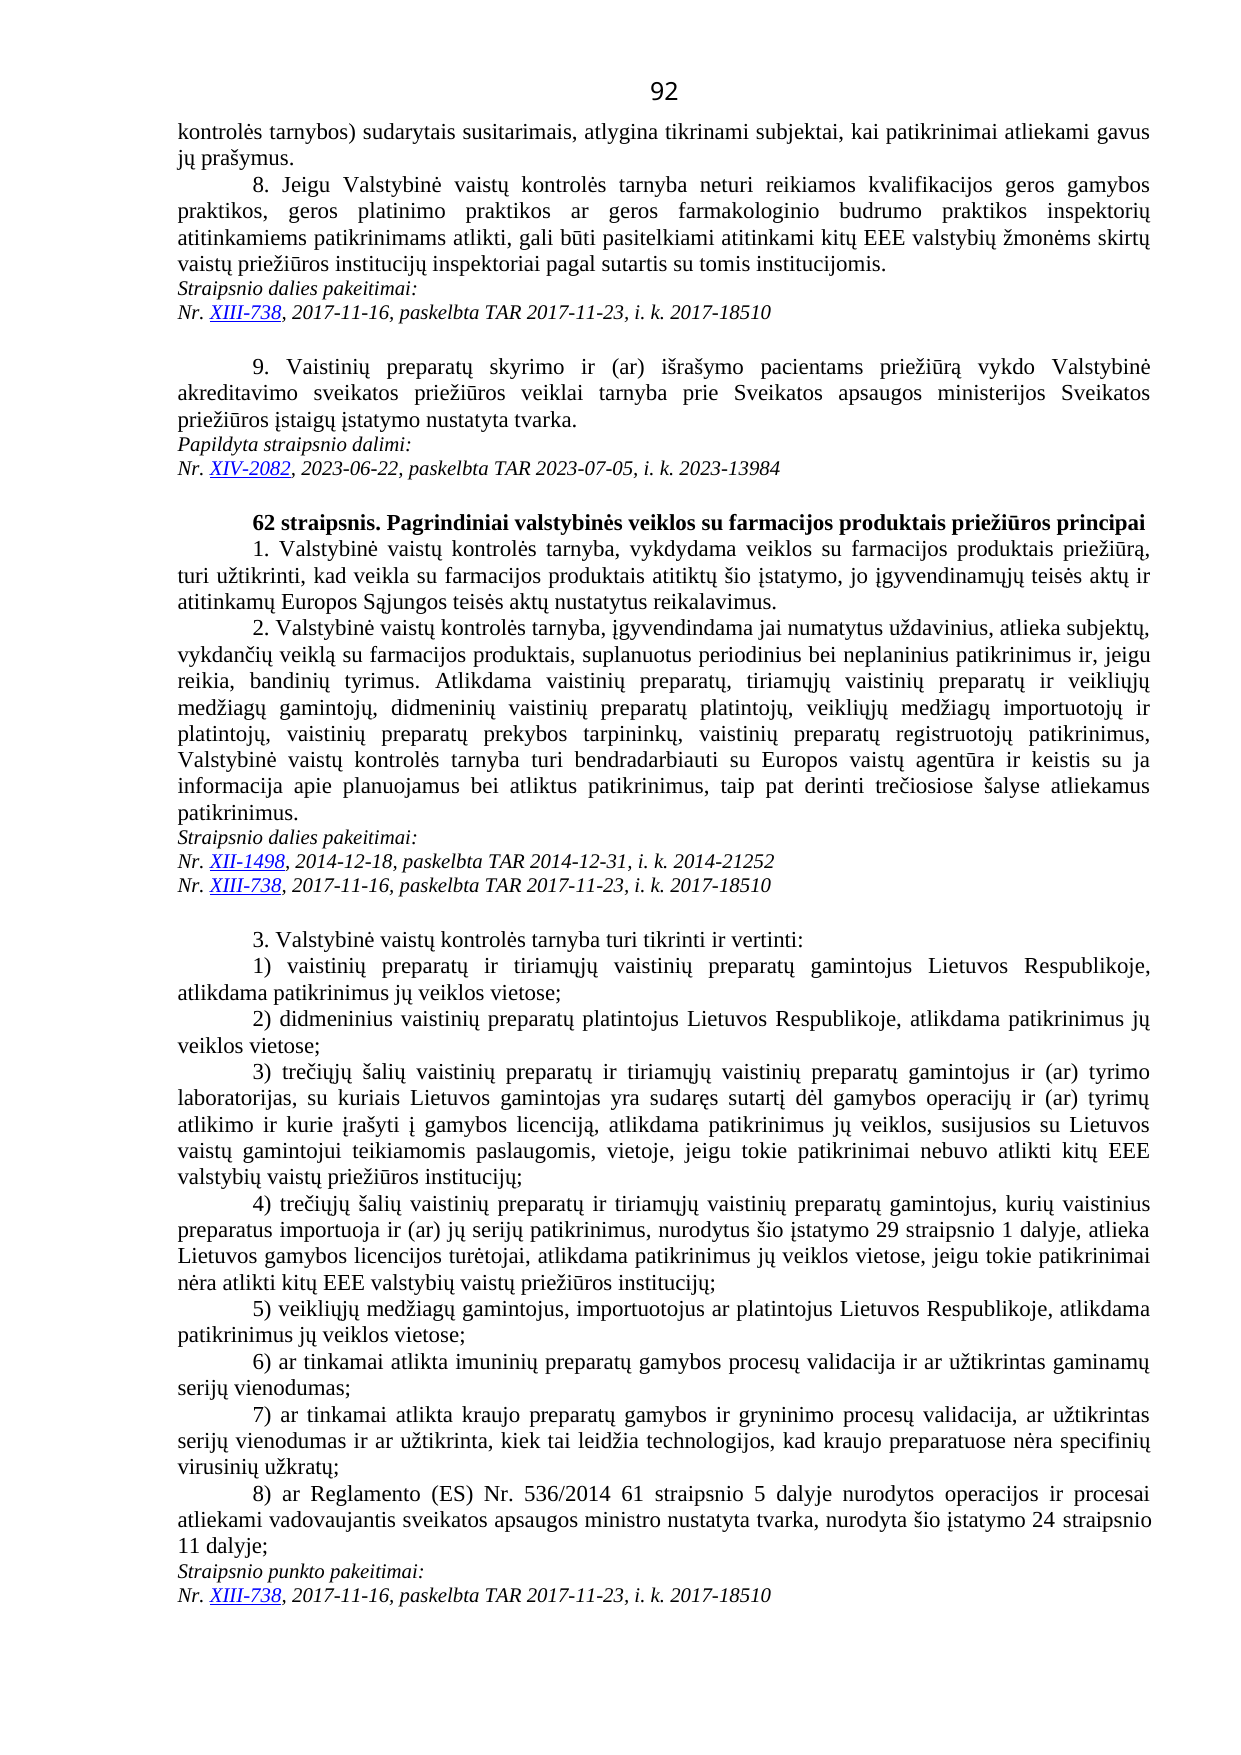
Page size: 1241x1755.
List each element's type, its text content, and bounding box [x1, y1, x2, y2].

text Nr. XIV-2082, 2023-06-22, paskelbta TAR 2023-07-05, i. k. 2023-13984 [177, 456, 1152, 480]
text Straipsnio punkto pakeitimai: [177, 1559, 1152, 1583]
text Nr. XIII-738, 2017-11-16, paskelbta TAR 2017-11-23, i. k. 2017-18510 [177, 300, 1152, 324]
text 3) trečiųjų šalių vaistinių preparatų ir tiriamųjų vaistinių preparatų gamintojus ir (ar) tyrimo laboratorijas, su kuriais Lietuvos gamintojas yra sudaręs sutartį dėl gamybos operacijų ir (ar) tyrimų atlikimo ir kurie įrašyti į gamybos licenciją, atlikdama patikrinimus jų veiklos, susijusios su Lietuvos vaistų gamintojui teikiamomis paslaugomis, vietoje, jeigu tokie patikrinimai nebuvo atlikti kitų EEE valstybių vaistų priežiūros institucijų; [177, 1058, 1152, 1190]
text Nr. XII-1498, 2014-12-18, paskelbta TAR 2014-12-31, i. k. 2014-21252 [177, 849, 1152, 873]
text 8) ar Reglamento (ES) Nr. 536/2014 61 straipsnio 5 dalyje nurodytos operacijos ir procesai atliekami vadovaujantis sveikatos apsaugos ministro nustatyta tvarka, nurodyta šio įstatymo 24 straipsnio 11 dalyje; [177, 1480, 1152, 1559]
text Nr. XIII-738, 2017-11-16, paskelbta TAR 2017-11-23, i. k. 2017-18510 [177, 873, 1152, 897]
text 1) vaistinių preparatų ir tiriamųjų vaistinių preparatų gamintojus Lietuvos Respublikoje, atlikdama patikrinimus jų veiklos vietose; [177, 953, 1152, 1005]
text Papildyta straipsnio dalimi: [177, 432, 1152, 456]
text 1. Valstybinė vaistų kontrolės tarnyba, vykdydama veiklos su farmacijos produktais priežiūrą, turi užtikrinti, kad veikla su farmacijos produktais atitiktų šio įstatymo, jo įgyvendinamųjų teisės aktų ir atitinkamų Europos Sąjungos teisės aktų nustatytus reikalavimus. [177, 535, 1152, 614]
text Straipsnio dalies pakeitimai: [177, 276, 1152, 300]
text 4) trečiųjų šalių vaistinių preparatų ir tiriamųjų vaistinių preparatų gamintojus, kurių vaistinius preparatus importuoja ir (ar) jų serijų patikrinimus, nurodytus šio įstatymo 29 straipsnio 1 dalyje, atlieka Lietuvos gamybos licencijos turėtojai, atlikdama patikrinimus jų veiklos vietose, jeigu tokie patikrinimai nėra atlikti kitų EEE valstybių vaistų priežiūros institucijų; [177, 1190, 1152, 1295]
text 3. Valstybinė vaistų kontrolės tarnyba turi tikrinti ir vertinti: [177, 926, 1152, 953]
text Straipsnio dalies pakeitimai: [177, 825, 1152, 849]
text 5) veikliųjų medžiagų gamintojus, importuotojus ar platintojus Lietuvos Respublikoje, atlikdama patikrinimus jų veiklos vietose; [177, 1295, 1152, 1348]
text 7) ar tinkamai atlikta kraujo preparatų gamybos ir gryninimo procesų validacija, ar užtikrintas serijų vienodumas ir ar užtikrinta, kiek tai leidžia technologijos, kad kraujo preparatuose nėra specifinių virusinių užkratų; [177, 1401, 1152, 1480]
text 2. Valstybinė vaistų kontrolės tarnyba, įgyvendindama jai numatytus uždavinius, atlieka subjektų, vykdančių veiklą su farmacijos produktais, suplanuotus periodinius bei neplaninius patikrinimus ir, jeigu reikia, bandinių tyrimus. Atlikdama vaistinių preparatų, tiriamųjų vaistinių preparatų ir veikliųjų medžiagų gamintojų, didmeninių vaistinių preparatų platintojų, veikliųjų medžiagų importuotojų ir platintojų, vaistinių preparatų prekybos tarpininkų, vaistinių preparatų registruotojų patikrinimus, Valstybinė vaistų kontrolės tarnyba turi bendradarbiauti su Europos vaistų agentūra ir keistis su ja informacija apie planuojamus bei atliktus patikrinimus, taip pat derinti trečiosiose šalyse atliekamus patikrinimus. [177, 614, 1152, 825]
text kontrolės tarnybos) sudarytais susitarimais, atlygina tikrinami subjektai, kai patikrinimai atliekami gavus jų prašymus. [177, 118, 1152, 171]
text Nr. XIII-738, 2017-11-16, paskelbta TAR 2017-11-23, i. k. 2017-18510 [177, 1583, 1152, 1607]
text 9. Vaistinių preparatų skyrimo ir (ar) išrašymo pacientams priežiūrą vykdo Valstybinė akreditavimo sveikatos priežiūros veiklai tarnyba prie Sveikatos apsaugos ministerijos Sveikatos priežiūros įstaigų įstatymo nustatyta tvarka. [177, 353, 1152, 432]
text 62 straipsnis. Pagrindiniai valstybinės veiklos su farmacijos produktais priežiūros principai [252, 509, 1152, 535]
text 8. Jeigu Valstybinė vaistų kontrolės tarnyba neturi reikiamos kvalifikacijos geros gamybos praktikos, geros platinimo praktikos ar geros farmakologinio budrumo praktikos inspektorių atitinkamiems patikrinimams atlikti, gali būti pasitelkiami atitinkami kitų EEE valstybių žmonėms skirtų vaistų priežiūros institucijų inspektoriai pagal sutartis su tomis institucijomis. [177, 171, 1152, 276]
text 6) ar tinkamai atlikta imuninių preparatų gamybos procesų validacija ir ar užtikrintas gaminamų serijų vienodumas; [177, 1348, 1152, 1401]
text 2) didmeninius vaistinių preparatų platintojus Lietuvos Respublikoje, atlikdama patikrinimus jų veiklos vietose; [177, 1005, 1152, 1058]
